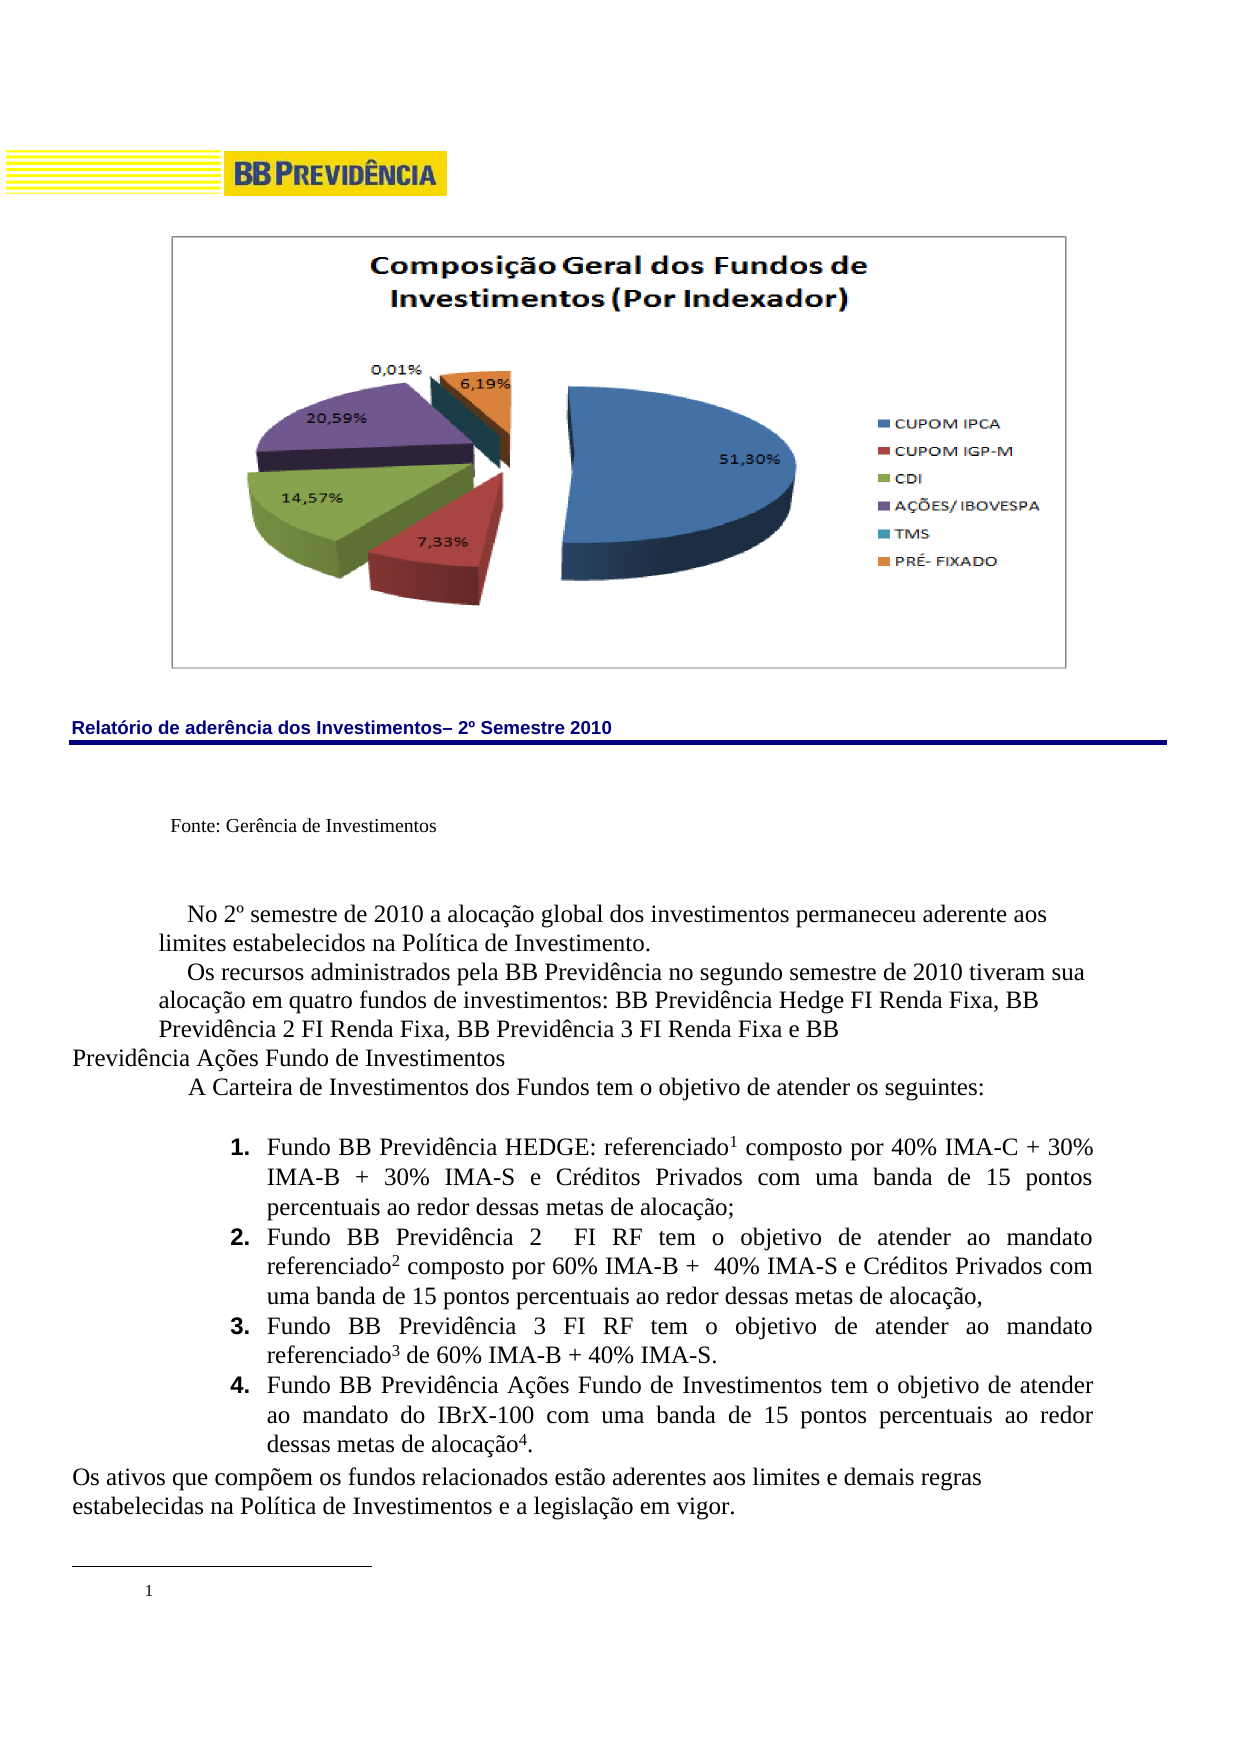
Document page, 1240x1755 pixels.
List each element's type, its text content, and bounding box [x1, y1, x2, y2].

text Relatório de aderência dos Investimentos– 2º Semestre 2010 [71, 717, 1165, 739]
list Fundo BB Previdência 3 FI RF tem o objetivo de atender ao mandato referenciado3 de 60% IMA-B + 40% IMA-S. [230, 1311, 1094, 1369]
text Fonte: Gerência de Investimentos [71, 813, 1165, 836]
text No 2º semestre de 2010 a alocação global dos investimentos permaneceu aderente aos limites estabelecidos na Política de Investimento. [158, 899, 1094, 957]
text 1 [144, 1581, 1165, 1600]
text A Carteira de Investimentos dos Fundos tem o objetivo de atender os seguintes: [188, 1072, 1094, 1101]
text Os ativos que compõem os fundos relacionados estão aderentes aos limites e demais regras estabelecidas na Política de Investimentos e a legislação em vigor. [72, 1462, 1094, 1520]
list Fundo BB Previdência HEDGE: referenciado1 composto por 40% IMA-C + 30% IMA-B + 30% IMA-S e Créditos Privados com uma banda de 15 pontos percentuais ao redor dessas metas de alocação; [230, 1132, 1094, 1220]
text Os recursos administrados pela BB Previdência no segundo semestre de 2010 tiveram sua alocação em quatro fundos de investimentos: BB Previdência Hedge FI Renda Fixa, BB Previdência 2 FI Renda Fixa, BB Previdência 3 FI Renda Fixa e BB [158, 957, 1094, 1043]
list Fundo BB Previdência Ações Fundo de Investimentos tem o objetivo de atender ao mandato do IBrX-100 com uma banda de 15 pontos percentuais ao redor dessas metas de alocação4. [230, 1370, 1094, 1458]
list Fundo BB Previdência 2 FI RF tem o objetivo de atender ao mandato referenciado2 composto por 60% IMA-B + 40% IMA-S e Créditos Privados com uma banda de 15 pontos percentuais ao redor dessas metas de alocação, [230, 1222, 1094, 1309]
text Previdência Ações Fundo de Investimentos [72, 1043, 1094, 1072]
